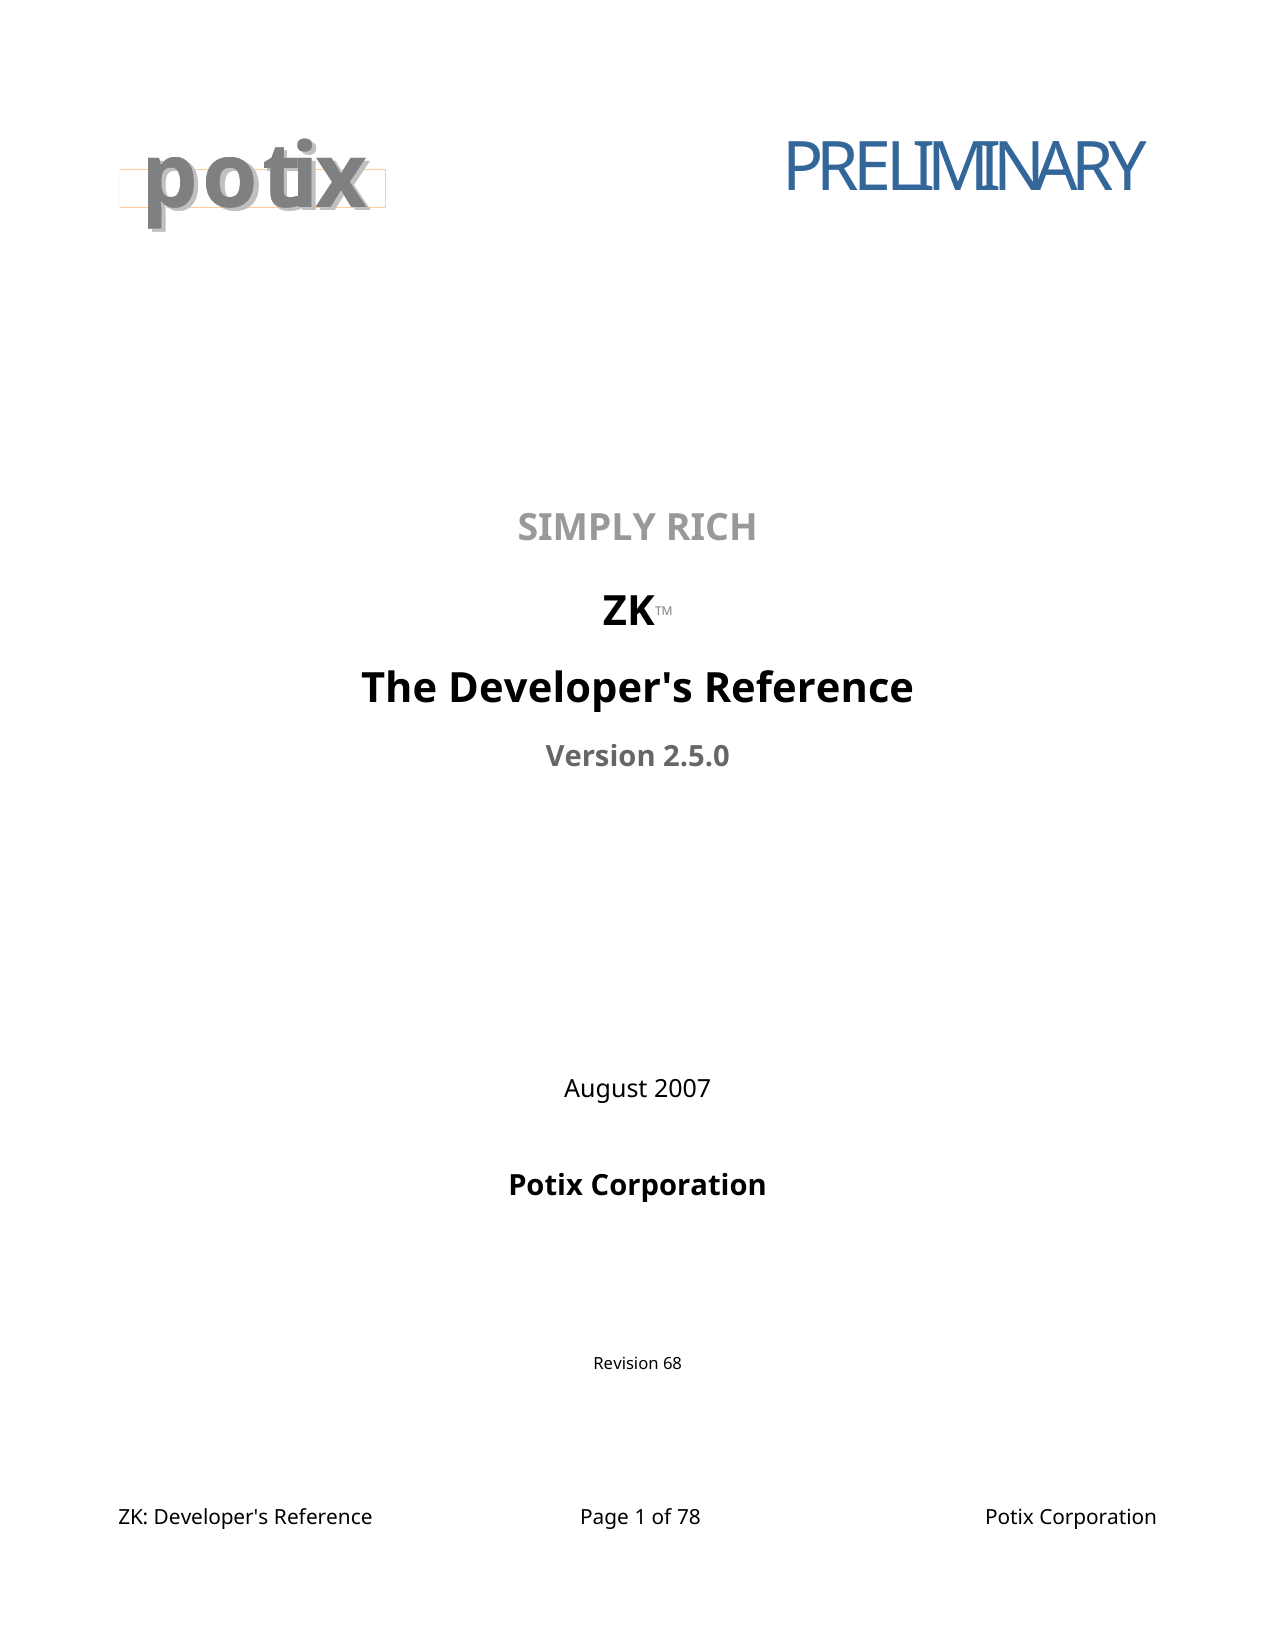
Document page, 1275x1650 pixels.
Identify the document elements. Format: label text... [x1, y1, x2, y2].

text Potix Corporation [118, 1164, 1157, 1203]
text SIMPLY RICH [118, 500, 1157, 551]
text August 2007 [118, 1071, 1157, 1105]
text Version 2.5.0 [118, 736, 1157, 775]
text Revision 68 [118, 1351, 1157, 1374]
text The Developer's Reference [118, 658, 1157, 715]
text ZKTM [118, 580, 1157, 637]
